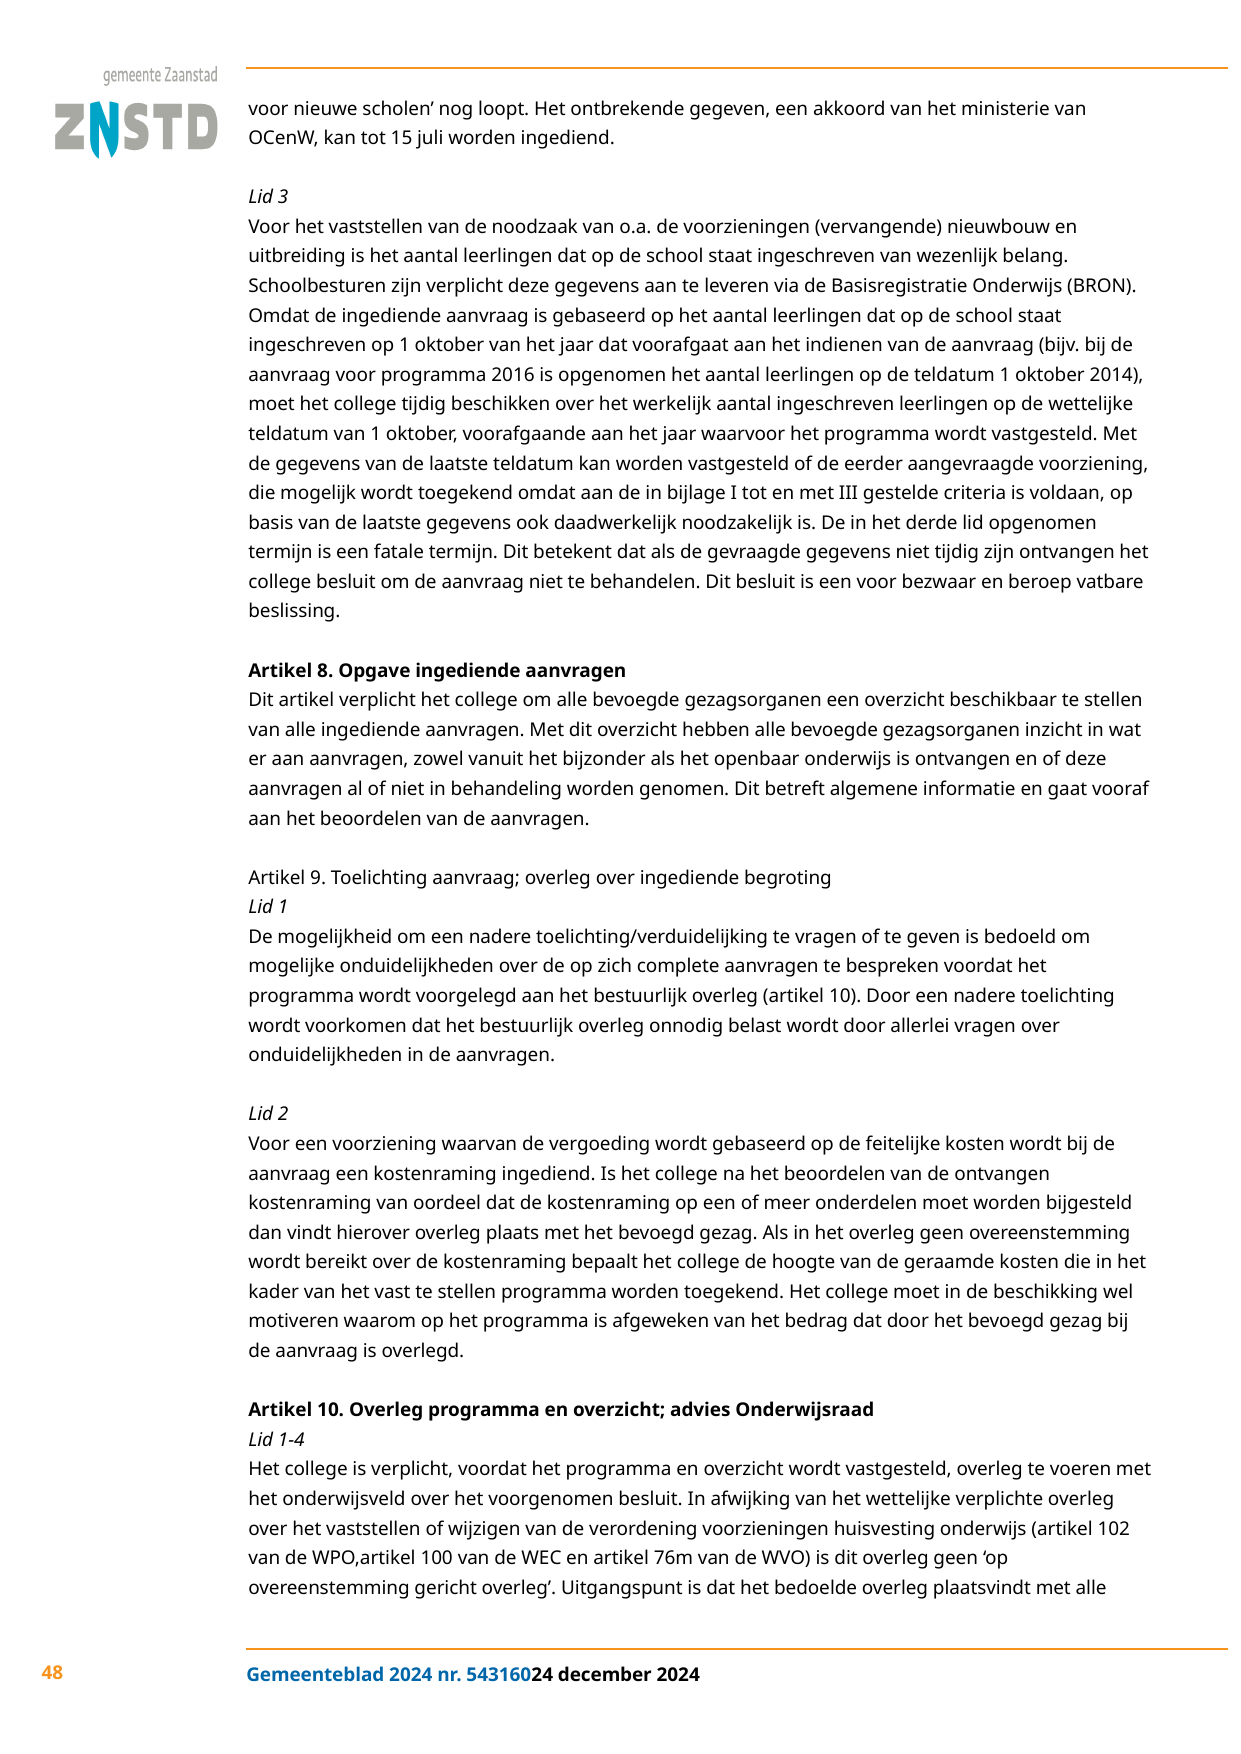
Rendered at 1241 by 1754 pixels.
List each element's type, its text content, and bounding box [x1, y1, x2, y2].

text Voor het vaststellen van de noodzaak van o.a. de voorzieningen (vervangende) nieuwbouw en uitbreiding is het aantal leerlingen dat op de school staat ingeschreven van wezenlijk belang. Schoolbesturen zijn verplicht deze gegevens aan te leveren via de Basisregistratie Onderwijs (BRON). Omdat de ingediende aanvraag is gebaseerd op het aantal leerlingen dat op de school staat ingeschreven op 1 oktober van het jaar dat voorafgaat aan het indienen van de aanvraag (bijv. bij de aanvraag voor programma 2016 is opgenomen het aantal leerlingen op de teldatum 1 oktober 2014), moet het college tijdig beschikken over het werkelijk aantal ingeschreven leerlingen op de wettelijke teldatum van 1 oktober, voorafgaande aan het jaar waarvoor het programma wordt vastgesteld. Met de gegevens van de laatste teldatum kan worden vastgesteld of de eerder aangevraagde voorziening, die mogelijk wordt toegekend omdat aan de in bijlage I tot en met III gestelde criteria is voldaan, op basis van de laatste gegevens ook daadwerkelijk noodzakelijk is. De in het derde lid opgenomen termijn is een fatale termijn. Dit betekent dat als de gevraagde gegevens niet tijdig zijn ontvangen het college besluit om de aanvraag niet te behandelen. Dit besluit is een voor bezwaar en beroep vatbare beslissing. [248, 213, 1152, 623]
text voor nieuwe scholen’ nog loopt. Het ontbrekende gegeven, een akkoord van het ministerie van OCenW, kan tot 15 juli worden ingediend. [248, 95, 1152, 150]
text Artikel 10. Overleg programma en overzicht; advies Onderwijsraad [248, 1396, 1152, 1422]
text Artikel 8. Opgave ingediende aanvragen [248, 657, 1152, 683]
text De mogelijkheid om een nadere toelichting/verduidelijking te vragen of te geven is bedoeld om mogelijke onduidelijkheden over de op zich complete aanvragen te bespreken voordat het programma wordt voorgelegd aan het bestuurlijk overleg (artikel 10). Door een nadere toelichting wordt voorkomen dat het bestuurlijk overleg onnodig belast wordt door allerlei vragen over onduidelijkheden in de aanvragen. [248, 923, 1152, 1067]
text Lid 2 [248, 1101, 1152, 1126]
text Artikel 9. Toelichting aanvraag; overleg over ingediende begroting [248, 864, 1152, 890]
text Lid 1 [248, 893, 1152, 919]
text Het college is verplicht, voordat het programma en overzicht wordt vastgesteld, overleg te voeren met het onderwijsveld over het voorgenomen besluit. In afwijking van het wettelijke verplichte overleg over het vaststellen of wijzigen van de verordening voorzieningen huisvesting onderwijs (artikel 102 van de WPO,artikel 100 van de WEC en artikel 76m van de WVO) is dit overleg geen ‘op overeenstemming gericht overleg’. Uitgangspunt is dat het bedoelde overleg plaatsvindt met alle [248, 1456, 1152, 1600]
text Dit artikel verplicht het college om alle bevoegde gezagsorganen een overzicht beschikbaar te stellen van alle ingediende aanvragen. Met dit overzicht hebben alle bevoegde gezagsorganen inzicht in wat er aan aanvragen, zowel vanuit het bijzonder als het openbaar onderwijs is ontvangen en of deze aanvragen al of niet in behandeling worden genomen. Dit betreft algemene informatie en gaat vooraf aan het beoordelen van de aanvragen. [248, 686, 1152, 831]
picture [41, 47, 231, 172]
text Lid 3 [248, 183, 1152, 209]
text Lid 1-4 [248, 1426, 1152, 1452]
text Voor een voorziening waarvan de vergoeding wordt gebaseerd op de feitelijke kosten wordt bij de aanvraag een kostenraming ingediend. Is het college na het beoordelen van de ontvangen kostenraming van oordeel dat de kostenraming op een of meer onderdelen moet worden bijgesteld dan vindt hierover overleg plaats met het bevoegd gezag. Als in het overleg geen overeenstemming wordt bereikt over de kostenraming bepaalt het college de hoogte van de geraamde kosten die in het kader van het vast te stellen programma worden toegekend. Het college moet in de beschikking wel motiveren waarom op het programma is afgeweken van het bedrag dat door het bevoegd gezag bij de aanvraag is overlegd. [248, 1130, 1152, 1363]
